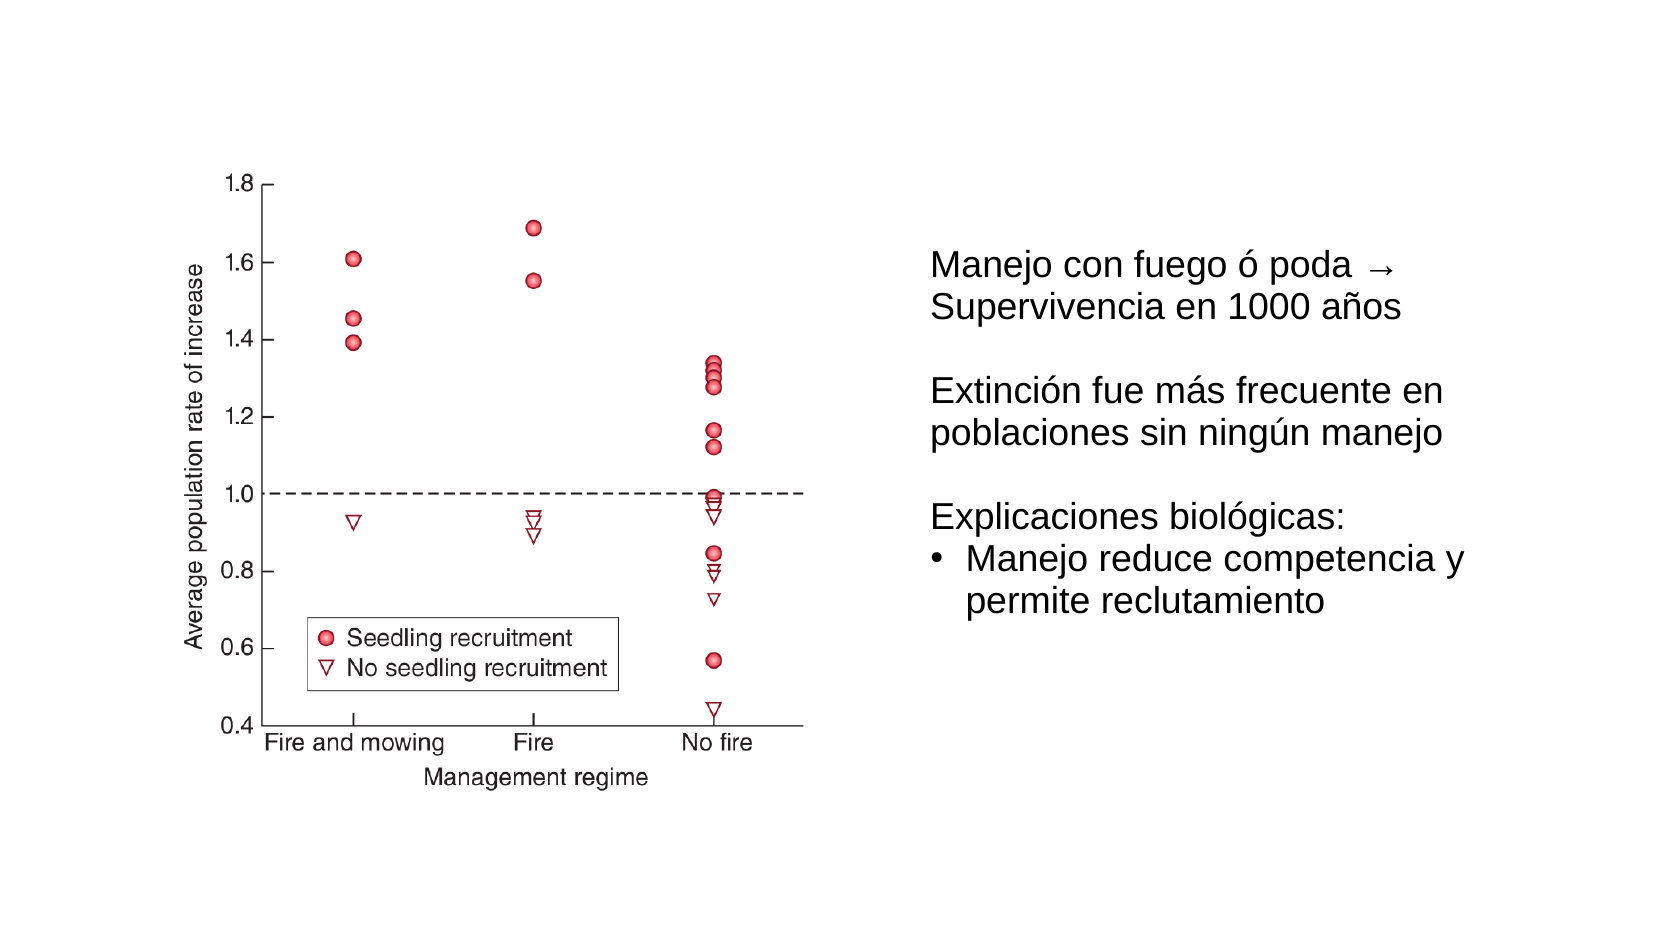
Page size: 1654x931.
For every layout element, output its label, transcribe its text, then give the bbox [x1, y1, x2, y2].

picture [143, 147, 857, 806]
text_box Manejo con fuego ó poda → Supervivencia en 1000 años Extinción fue más frecuente en poblaciones sin ningún manejo Explicaciones biológicas: Manejo reduce competencia y permite reclutamiento [915, 236, 1595, 629]
